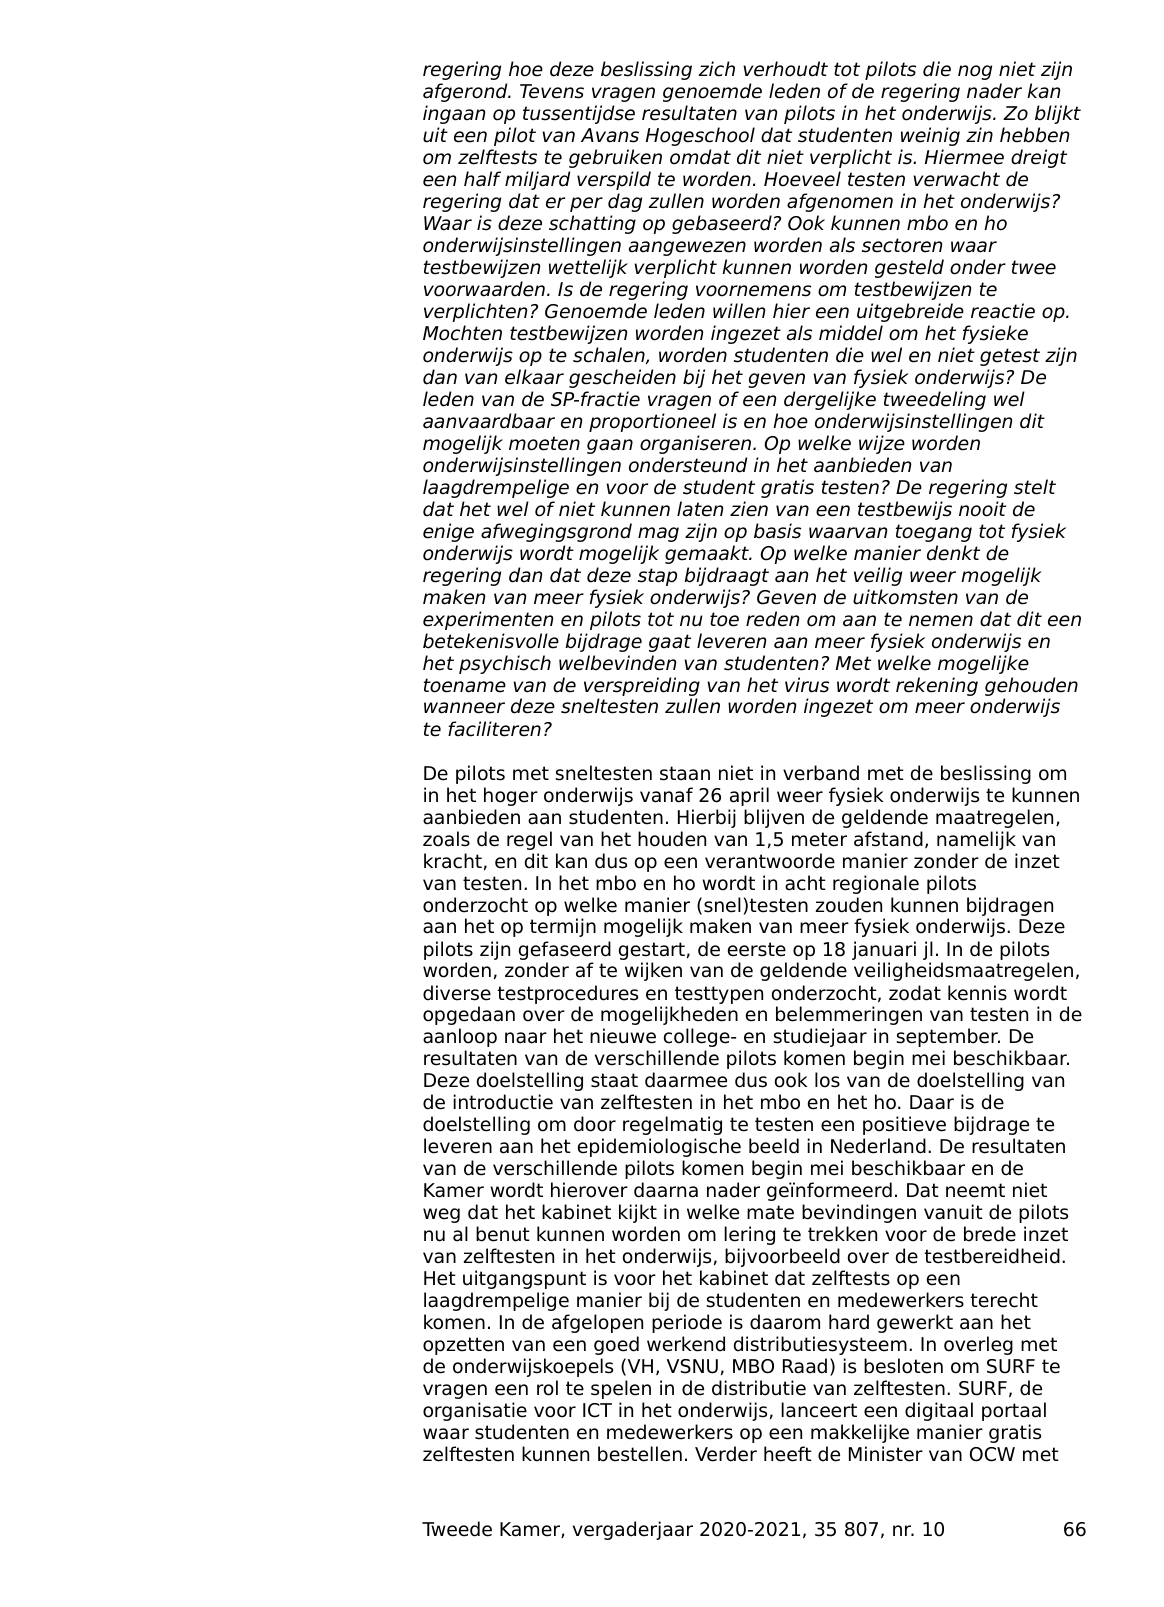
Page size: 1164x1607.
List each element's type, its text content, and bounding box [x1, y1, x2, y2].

text De pilots met sneltesten staan niet in verband met de beslissing om in het hoger onderwijs vanaf 26 april weer fysiek onderwijs te kunnen aanbieden aan studenten. Hierbij blijven de geldende maatregelen, zoals de regel van het houden van 1,5 meter afstand, namelijk van kracht, en dit kan dus op een verantwoorde manier zonder de inzet van testen. In het mbo en ho wordt in acht regionale pilots onderzocht op welke manier (snel)testen zouden kunnen bijdragen aan het op termijn mogelijk maken van meer fysiek onderwijs. Deze pilots zijn gefaseerd gestart, de eerste op 18 januari jl. In de pilots worden, zonder af te wijken van de geldende veiligheidsmaatregelen, diverse testprocedures en testtypen onderzocht, zodat kennis wordt opgedaan over de mogelijkheden en belemmeringen van testen in de aanloop naar het nieuwe college- en studiejaar in september. De resultaten van de verschillende pilots komen begin mei beschikbaar. Deze doelstelling staat daarmee dus ook los van de doelstelling van de introductie van zelftesten in het mbo en het ho. Daar is de doelstelling om door regelmatig te testen een positieve bijdrage te leveren aan het epidemiologische beeld in Nederland. De resultaten van de verschillende pilots komen begin mei beschikbaar en de Kamer wordt hierover daarna nader geïnformeerd. Dat neemt niet weg dat het kabinet kijkt in welke mate bevindingen vanuit de pilots nu al benut kunnen worden om lering te trekken voor de brede inzet van zelftesten in het onderwijs, bijvoorbeeld over de testbereidheid. Het uitgangspunt is voor het kabinet dat zelftests op een laagdrempelige manier bij de studenten en medewerkers terecht komen. In de afgelopen periode is daarom hard gewerkt aan het opzetten van een goed werkend distributiesysteem. In overleg met de onderwijskoepels (VH, VSNU, MBO Raad) is besloten om SURF te vragen een rol te spelen in de distributie van zelftesten. SURF, de organisatie voor ICT in het onderwijs, lanceert een digitaal portaal waar studenten en medewerkers op een makkelijke manier gratis zelftesten kunnen bestellen. Verder heeft de Minister van OCW met [422, 763, 1087, 1466]
text regering hoe deze beslissing zich verhoudt tot pilots die nog niet zijn afgerond. Tevens vragen genoemde leden of de regering nader kan ingaan op tussentijdse resultaten van pilots in het onderwijs. Zo blijkt uit een pilot van Avans Hogeschool dat studenten weinig zin hebben om zelftests te gebruiken omdat dit niet verplicht is. Hiermee dreigt een half miljard verspild te worden. Hoeveel testen verwacht de regering dat er per dag zullen worden afgenomen in het onderwijs? Waar is deze schatting op gebaseerd? Ook kunnen mbo en ho onderwijsinstellingen aangewezen worden als sectoren waar testbewijzen wettelijk verplicht kunnen worden gesteld onder twee voorwaarden. Is de regering voornemens om testbewijzen te verplichten? Genoemde leden willen hier een uitgebreide reactie op. Mochten testbewijzen worden ingezet als middel om het fysieke onderwijs op te schalen, worden studenten die wel en niet getest zijn dan van elkaar gescheiden bij het geven van fysiek onderwijs? De leden van de SP-fractie vragen of een dergelijke tweedeling wel aanvaardbaar en proportioneel is en hoe onderwijsinstellingen dit mogelijk moeten gaan organiseren. Op welke wijze worden onderwijsinstellingen ondersteund in het aanbieden van laagdrempelige en voor de student gratis testen? De regering stelt dat het wel of niet kunnen laten zien van een testbewijs nooit de enige afwegingsgrond mag zijn op basis waarvan toegang tot fysiek onderwijs wordt mogelijk gemaakt. Op welke manier denkt de regering dan dat deze stap bijdraagt aan het veilig weer mogelijk maken van meer fysiek onderwijs? Geven de uitkomsten van de experimenten en pilots tot nu toe reden om aan te nemen dat dit een betekenisvolle bijdrage gaat leveren aan meer fysiek onderwijs en het psychisch welbevinden van studenten? Met welke mogelijke toename van de verspreiding van het virus wordt rekening gehouden wanneer deze sneltesten zullen worden ingezet om meer onderwijs te faciliteren? [422, 59, 1087, 740]
